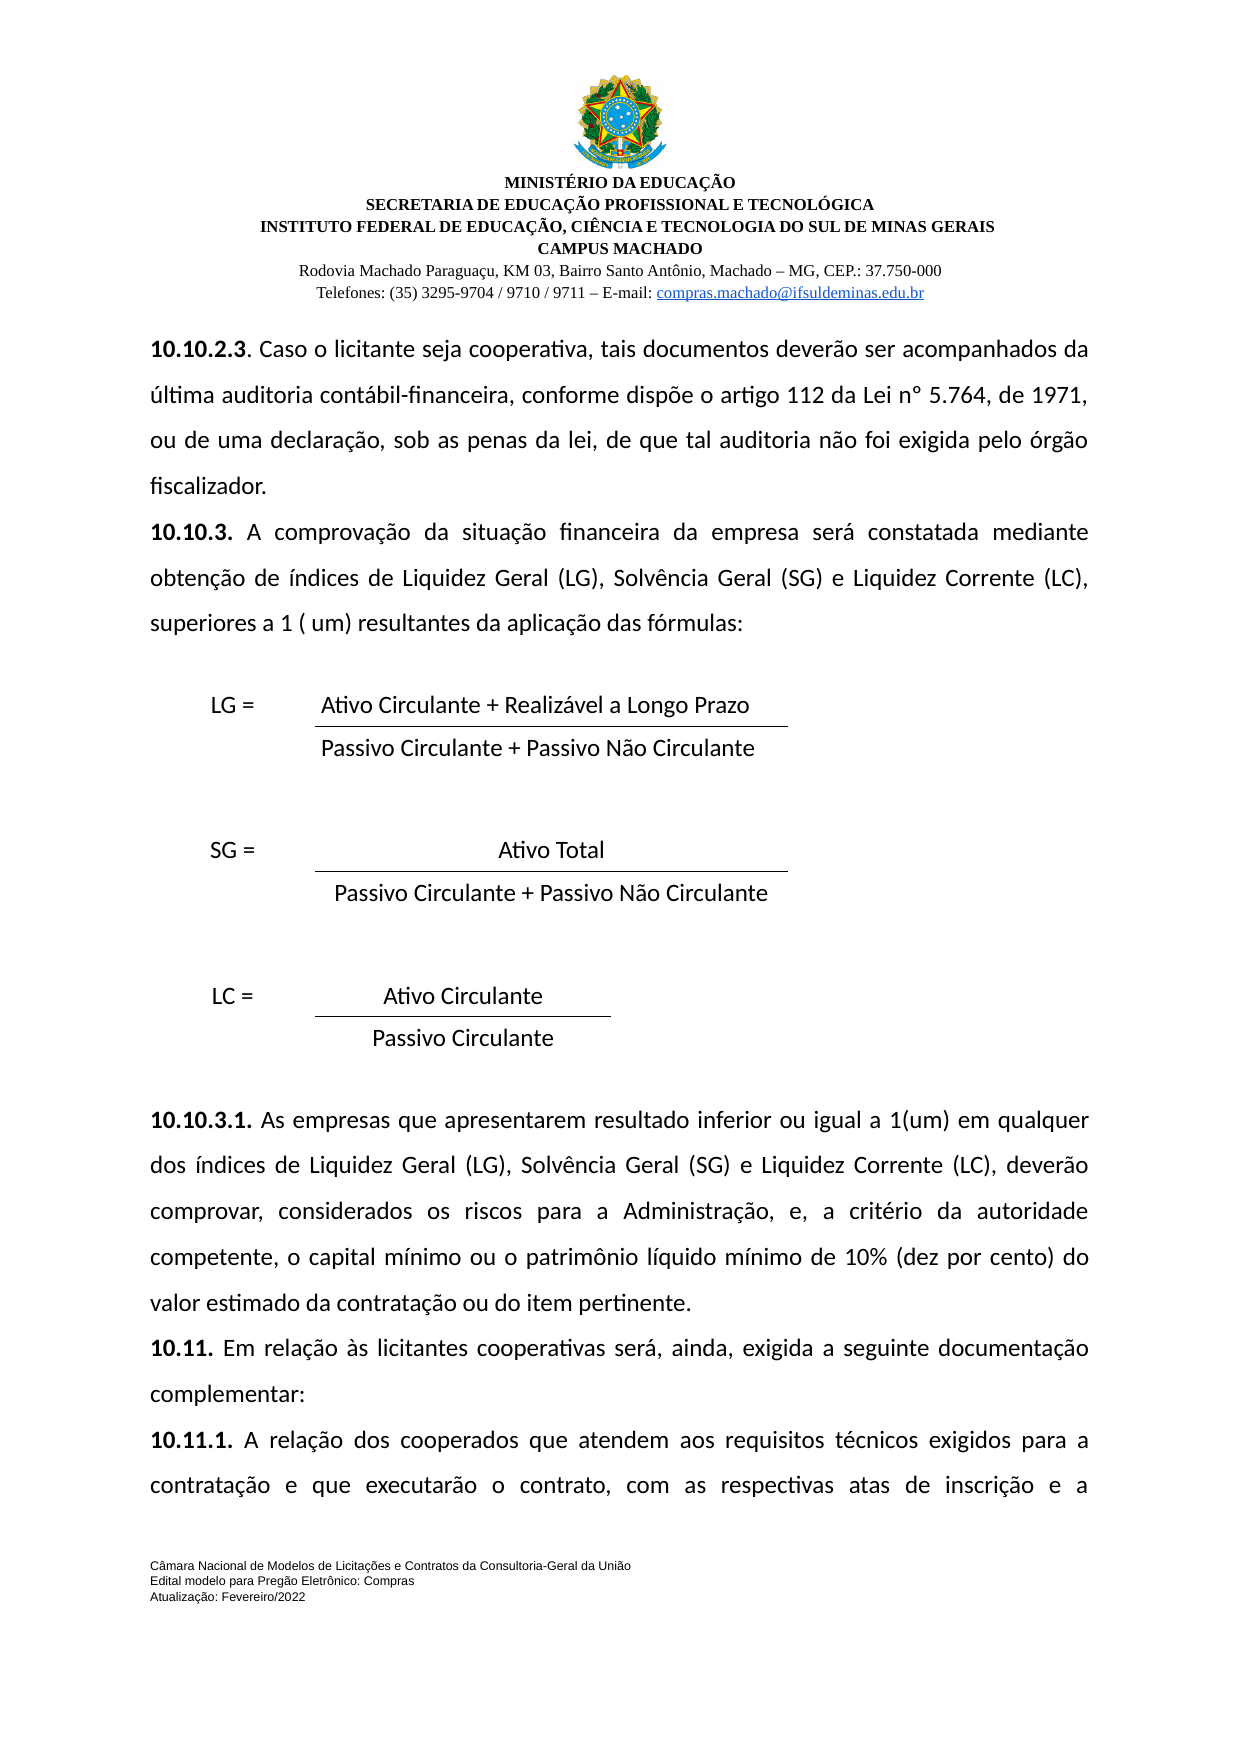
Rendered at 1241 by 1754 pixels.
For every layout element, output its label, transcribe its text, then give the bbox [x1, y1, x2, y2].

text 10.10.3.1. As empresas que apresentarem resultado inferior ou igual a 1(um) em qualquer dos índices de Liquidez Geral (LG), Solvência Geral (SG) e Liquidez Corrente (LC), deverão comprovar, considerados os riscos para a Administração, e, a critério da autoridade competente, o capital mínimo ou o patrimônio líquido mínimo de 10% (dez por cento) do valor estimado da contratação ou do item pertinente. [150, 1104, 1090, 1317]
text 10.10.2.3. Caso o licitante seja cooperativa, tais documentos deverão ser acompanhados da última auditoria contábil-financeira, conforme dispõe o artigo 112 da Lei nº 5.764, de 1971, ou de uma declaração, sob as penas da lei, de que tal auditoria não foi exigida pelo órgão fiscalizador. [150, 333, 1090, 501]
table_header SG = [150, 829, 315, 913]
table_header LC = [150, 974, 315, 1058]
text 10.10.3. A comprovação da situação financeira da empresa será constatada mediante obtenção de índices de Liquidez Geral (LG), Solvência Geral (SG) e Liquidez Corrente (LC), superiores a 1 ( um) resultantes da aplicação das fórmulas: [150, 516, 1090, 638]
table_cell Passivo Circulante [315, 1017, 611, 1058]
list 10.11.1. A relação dos cooperados que atendem aos requisitos técnicos exigidos para a contratação e que executarão o contrato, com as respectivas atas de inscrição e a [150, 1424, 1090, 1500]
picture [613, 164, 628, 169]
table_header Ativo Circulante [315, 974, 611, 1016]
table_cell Passivo Circulante + Passivo Não Circulante [315, 727, 788, 768]
list 10.11. Em relação às licitantes cooperativas será, ainda, exigida a seguinte documentação complementar: [150, 1332, 1090, 1409]
table_header LG = [150, 684, 315, 768]
table_cell Passivo Circulante + Passivo Não Circulante [315, 872, 788, 913]
picture [573, 75, 667, 169]
picture [639, 150, 650, 156]
table_header Ativo Total [315, 829, 788, 871]
table_header Ativo Circulante + Realizável a Longo Prazo [315, 684, 788, 726]
